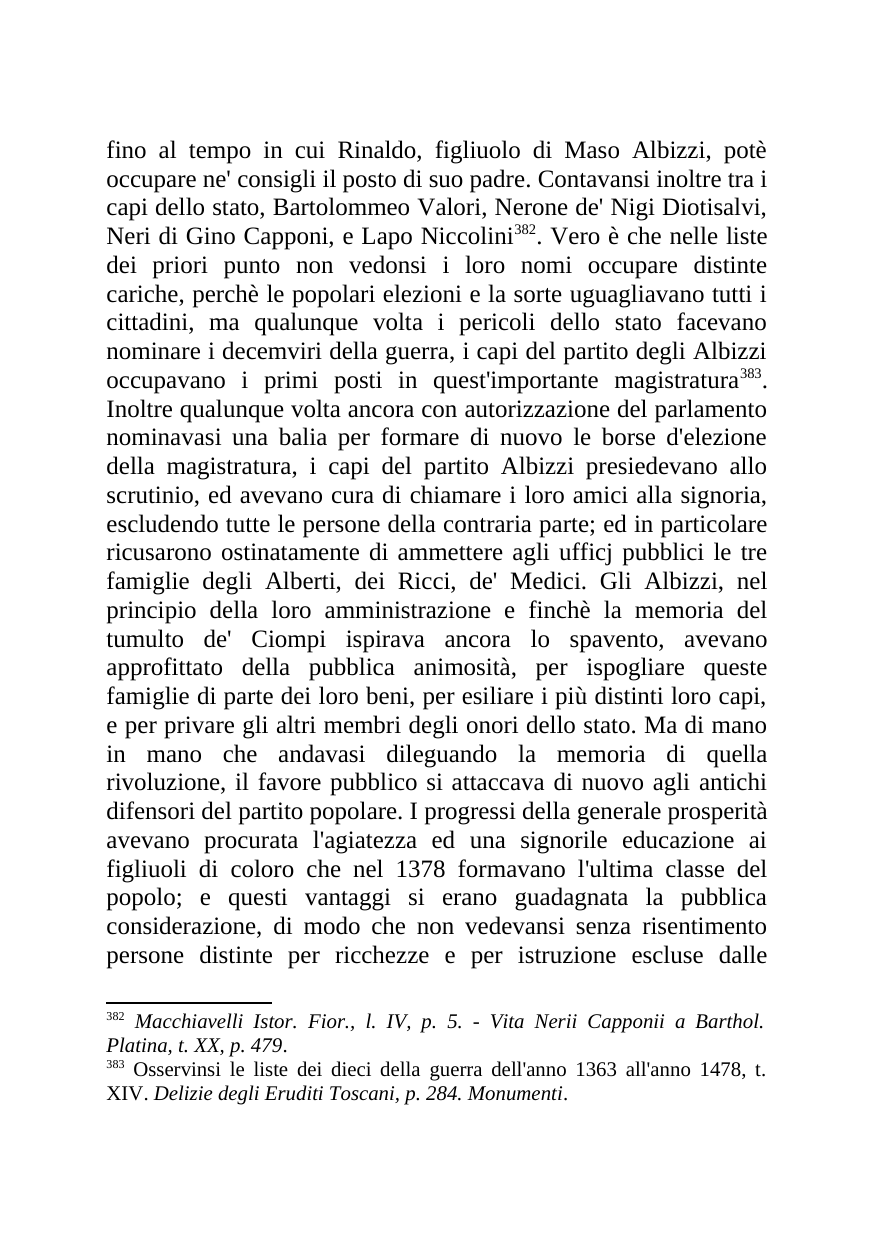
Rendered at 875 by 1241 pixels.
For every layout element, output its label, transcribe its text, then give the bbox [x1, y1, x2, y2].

text Macchiavelli Istor. Fior., l. IV, p. 5. - Vita Nerii Capponii a Barthol. Platina, t. XX, p. 479. [106, 1009, 768, 1057]
text Osservinsi le liste dei dieci della guerra dell'anno 1363 all'anno 1478, t. XIV. Delizie degli Eruditi Toscani, p. 284. Monumenti. [106, 1057, 768, 1105]
text fino al tempo in cui Rinaldo, figliuolo di Maso Albizzi, potè occupare ne' consigli il posto di suo padre. Contavansi inoltre tra i capi dello stato, Bartolommeo Valori, Nerone de' Nigi Diotisalvi, Neri di Gino Capponi, e Lapo Niccolini. Vero è che nelle liste dei priori punto non vedonsi i loro nomi occupare distinte cariche, perchè le popolari elezioni e la sorte uguagliavano tutti i cittadini, ma qualunque volta i pericoli dello stato facevano nominare i decemviri della guerra, i capi del partito degli Albizzi occupavano i primi posti in quest'importante magistratura. Inoltre qualunque volta ancora con autorizzazione del parlamento nominavasi una balia per formare di nuovo le borse d'elezione della magistratura, i capi del partito Albizzi presiedevano allo scrutinio, ed avevano cura di chiamare i loro amici alla signoria, escludendo tutte le persone della contraria parte; ed in particolare ricusarono ostinatamente di ammettere agli ufficj pubblici le tre famiglie degli Alberti, dei Ricci, de' Medici. Gli Albizzi, nel principio della loro amministrazione e finchè la memoria del tumulto de' Ciompi ispirava ancora lo spavento, avevano approfittato della pubblica animosità, per ispogliare queste famiglie di parte dei loro beni, per esiliare i più distinti loro capi, e per privare gli altri membri degli onori dello stato. Ma di mano in mano che andavasi dileguando la memoria di quella rivoluzione, il favore pubblico si attaccava di nuovo agli antichi difensori del partito popolare. I progressi della generale prosperità avevano procurata l'agiatezza ed una signorile educazione ai figliuoli di coloro che nel 1378 formavano l'ultima classe del popolo; e questi vantaggi si erano guadagnata la pubblica considerazione, di modo che non vedevansi senza risentimento persone distinte per ricchezze e per istruzione escluse dalle [106, 135, 768, 969]
